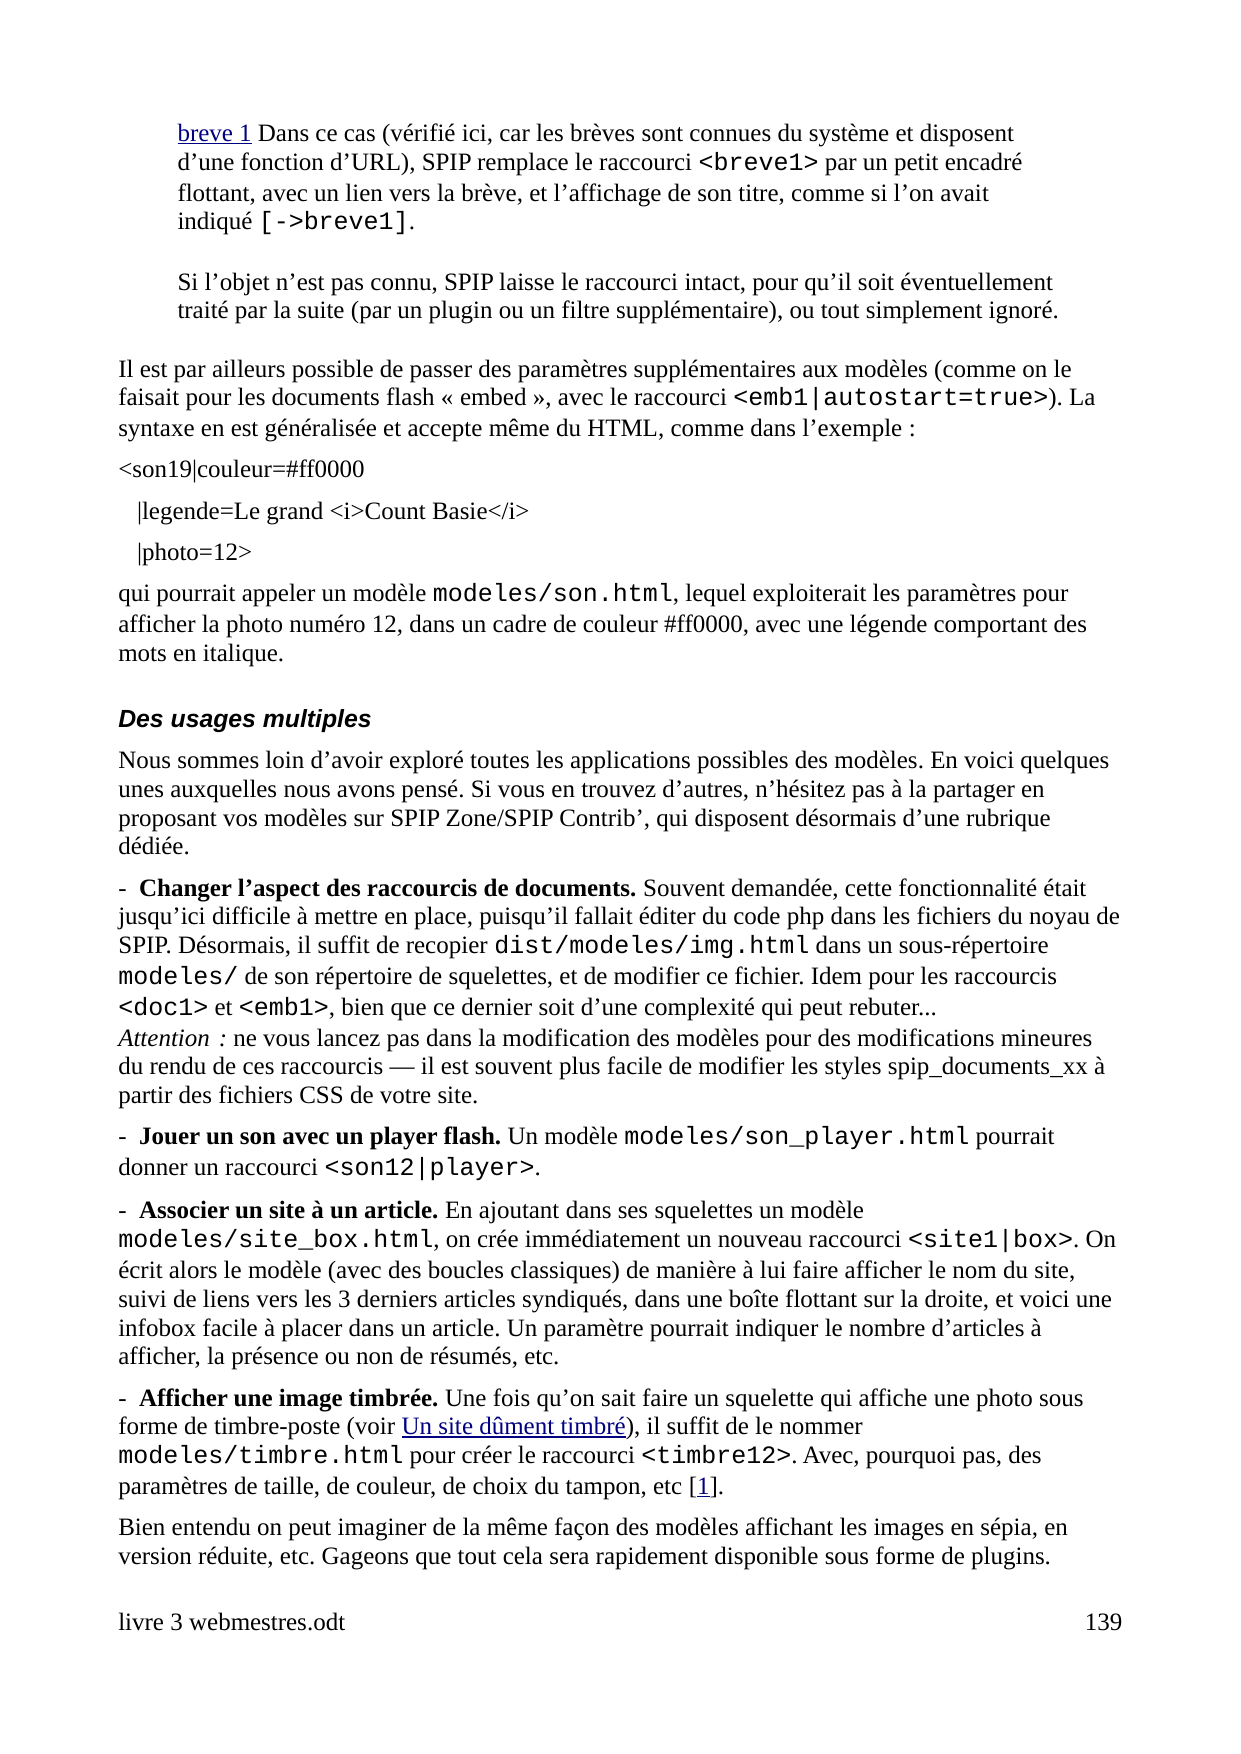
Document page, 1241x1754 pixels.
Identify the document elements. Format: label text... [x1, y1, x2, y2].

text breve 1 Dans ce cas (vérifié ici, car les brèves sont connues du système et disposent d’une fonction d’URL), SPIP remplace le raccourci <breve1> par un petit encadré flottant, avec un lien vers la brève, et l’affichage de son titre, comme si l’on avait indiqué [->breve1]. [177, 118, 1063, 237]
text - Associer un site à un article. En ajoutant dans ses squelettes un modèle modeles/site_box.html, on crée immédiatement un nouveau raccourci <site1|box>. On écrit alors le modèle (avec des boucles classiques) de manière à lui faire afficher le nom du site, suivi de liens vers les 3 derniers articles syndiqués, dans une boîte flottant sur la droite, et voici une infobox facile à placer dans un article. Un paramètre pourrait indiquer le nombre d’articles à afficher, la présence ou non de résumés, etc. [118, 1196, 1122, 1370]
text Si l’objet n’est pas connu, SPIP laisse le raccourci intact, pour qu’il soit éventuellement traité par la suite (par un plugin ou un filtre supplémentaire), ou tout simplement ignoré. [177, 267, 1063, 324]
text qui pourrait appeler un modèle modeles/son.html, lequel exploiterait les paramètres pour afficher la photo numéro 12, dans un cadre de couleur #ff0000, avec une légende comportant des mots en italique. [118, 578, 1122, 667]
text - Jouer un son avec un player flash. Un modèle modeles/son_player.html pourrait donner un raccourci <son12|player>. [118, 1121, 1122, 1183]
subtitle Des usages multiples [118, 704, 1122, 733]
text - Afficher une image timbrée. Une fois qu’on sait faire un squelette qui affiche une photo sous forme de timbre-poste (voir Un site dûment timbré), il suffit de le nommer modeles/timbre.html pour créer le raccourci <timbre12>. Avec, pourquoi pas, des paramètres de taille, de couleur, de choix du tampon, etc [1]. [118, 1383, 1122, 1500]
text |legende=Le grand <i>Count Basie</i> [118, 496, 1122, 524]
text |photo=12> [118, 537, 1122, 566]
text Bien entendu on peut imaginer de la même façon des modèles affichant les images en sépia, en version réduite, etc. Gageons que tout cela sera rapidement disponible sous forme de plugins. [118, 1512, 1122, 1570]
text - Changer l’aspect des raccourcis de documents. Souvent demandée, cette fonctionnalité était jusqu’ici difficile à mettre en place, puisqu’il fallait éditer du code php dans les fichiers du noyau de SPIP. Désormais, il suffit de recopier dist/modeles/img.html dans un sous-répertoire modeles/ de son répertoire de squelettes, et de modifier ce fichier. Idem pour les raccourcis <doc1> et <emb1>, bien que ce dernier soit d’une complexité qui peut rebuter... Attention : ne vous lancez pas dans la modification des modèles pour des modifications mineures du rendu de ces raccourcis — il est souvent plus facile de modifier les styles spip_documents_xx à partir des fichiers CSS de votre site. [118, 873, 1122, 1109]
text <son19|couleur=#ff0000 [118, 454, 1122, 483]
text Nous sommes loin d’avoir exploré toutes les applications possibles des modèles. En voici quelques unes auxquelles nous avons pensé. Si vous en trouvez d’autres, n’hésitez pas à la partager en proposant vos modèles sur SPIP Zone/SPIP Contrib’, qui disposent désormais d’une rubrique dédiée. [118, 745, 1122, 860]
text Il est par ailleurs possible de passer des paramètres supplémentaires aux modèles (comme on le faisait pour les documents flash « embed », avec le raccourci <emb1|autostart=true>). La syntaxe en est généralisée et accepte même du HTML, comme dans l’exemple : [118, 354, 1122, 442]
